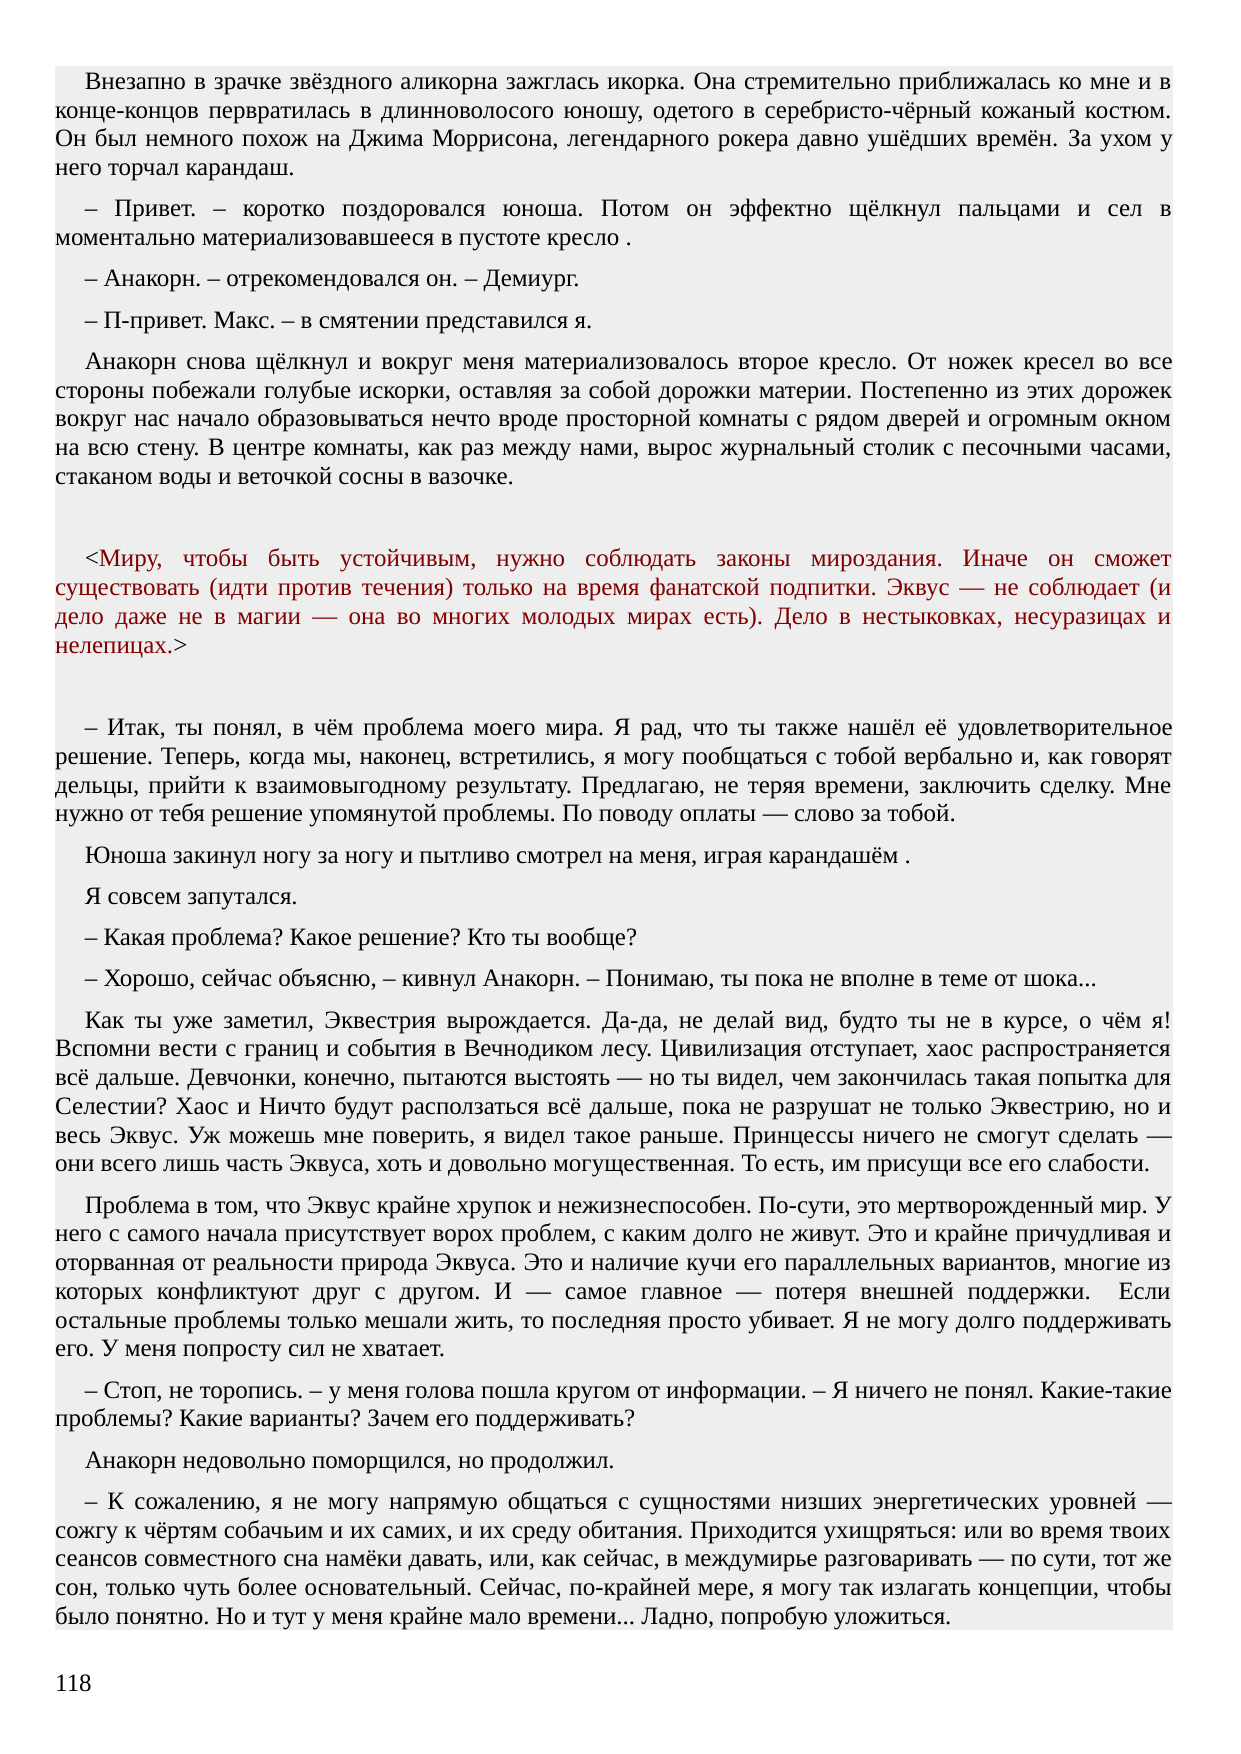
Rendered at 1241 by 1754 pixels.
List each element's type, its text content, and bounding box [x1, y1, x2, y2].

text – Привет. – коротко поздоровался юноша. Потом он эффектно щёлкнул пальцами и сел в моментально материализовавшееся в пустоте кресло . [55, 193, 1173, 251]
text Как ты уже заметил, Эквестрия вырождается. Да-да, не делай вид, будто ты не в курсе, о чём я! Вспомни вести с границ и события в Вечнодиком лесу. Цивилизация отступает, хаос распространяется всё дальше. Девчонки, конечно, пытаются выстоять — но ты видел, чем закончилась такая попытка для Селестии? Хаос и Ничто будут расползаться всё дальше, пока не разрушат не только Эквестрию, но и весь Эквус. Уж можешь мне поверить, я видел такое раньше. Принцессы ничего не смогут сделать — они всего лишь часть Эквуса, хоть и довольно могущественная. То есть, им присущи все его слабости. [55, 1005, 1173, 1177]
text – Хорошо, сейчас объясню, – кивнул Анакорн. – Понимаю, ты пока не вполне в теме от шока... [55, 963, 1173, 992]
text – Стоп, не торопись. – у меня голова пошла кругом от информации. – Я ничего не понял. Какие-такие проблемы? Какие варианты? Зачем его поддерживать? [55, 1375, 1173, 1432]
text Проблема в том, что Эквус крайне хрупок и нежизнеспособен. По-сути, это мертворожденный мир. У него с самого начала присутствует ворох проблем, с каким долго не живут. Это и крайне причудливая и оторванная от реальности природа Эквуса. Это и наличие кучи его параллельных вариантов, многие из которых конфликтуют друг с другом. И — самое главное — потеря внешней поддержки. Если остальные проблемы только мешали жить, то последняя просто убивает. Я не могу долго поддерживать его. У меня попросту сил не хватает. [55, 1190, 1173, 1362]
text – Анакорн. – отрекомендовался он. – Демиург. [55, 263, 1173, 292]
text <Миру, чтобы быть устойчивым, нужно соблюдать законы мироздания. Иначе он сможет существовать (идти против течения) только на время фанатской подпитки. Эквус — не соблюдает (и дело даже не в магии — она во многих молодых мирах есть). Дело в нестыковках, несуразицах и нелепицах.> [55, 543, 1173, 658]
text – П-привет. Макс. – в смятении представился я. [55, 305, 1173, 333]
text – Итак, ты понял, в чём проблема моего мира. Я рад, что ты также нашёл её удовлетворительное решение. Теперь, когда мы, наконец, встретились, я могу пообщаться с тобой вербально и, как говорят дельцы, прийти к взаимовыгодному результату. Предлагаю, не теряя времени, заключить сделку. Мне нужно от тебя решение упомянутой проблемы. По поводу оплаты — слово за тобой. [55, 712, 1173, 827]
text – К сожалению, я не могу напрямую общаться с сущностями низших энергетических уровней — сожгу к чёртям собачьим и их самих, и их среду обитания. Приходится ухищряться: или во время твоих сеансов совместного сна намёки давать, или, как сейчас, в междумирье разговаривать — по сути, тот же сон, только чуть более основательный. Сейчас, по-крайней мере, я могу так излагать концепции, чтобы было понятно. Но и тут у меня крайне мало времени... Ладно, попробую уложиться. [55, 1486, 1173, 1630]
text Я совсем запутался. [55, 881, 1173, 910]
text – Какая проблема? Какое решение? Кто ты вообще? [55, 922, 1173, 951]
text Анакорн снова щёлкнул и вокруг меня материализовалось второе кресло. От ножек кресел во все стороны побежали голубые искорки, оставляя за собой дорожки материи. Постепенно из этих дорожек вокруг нас начало образовываться нечто вроде просторной комнаты с рядом дверей и огромным окном на всю стену. В центре комнаты, как раз между нами, вырос журнальный столик с песочными часами, стаканом воды и веточкой сосны в вазочке. [55, 346, 1173, 490]
text Анакорн недовольно поморщился, но продолжил. [55, 1445, 1173, 1473]
text Внезапно в зрачке звёздного аликорна зажглась икорка. Она стремительно приближалась ко мне и в конце-концов первратилась в длинноволосого юношу, одетого в серебристо-чёрный кожаный костюм. Он был немного похож на Джима Моррисона, легендарного рокера давно ушёдших времён. За ухом у него торчал карандаш. [55, 66, 1173, 181]
text Юноша закинул ногу за ногу и пытливо смотрел на меня, играя карандашём . [55, 840, 1173, 868]
